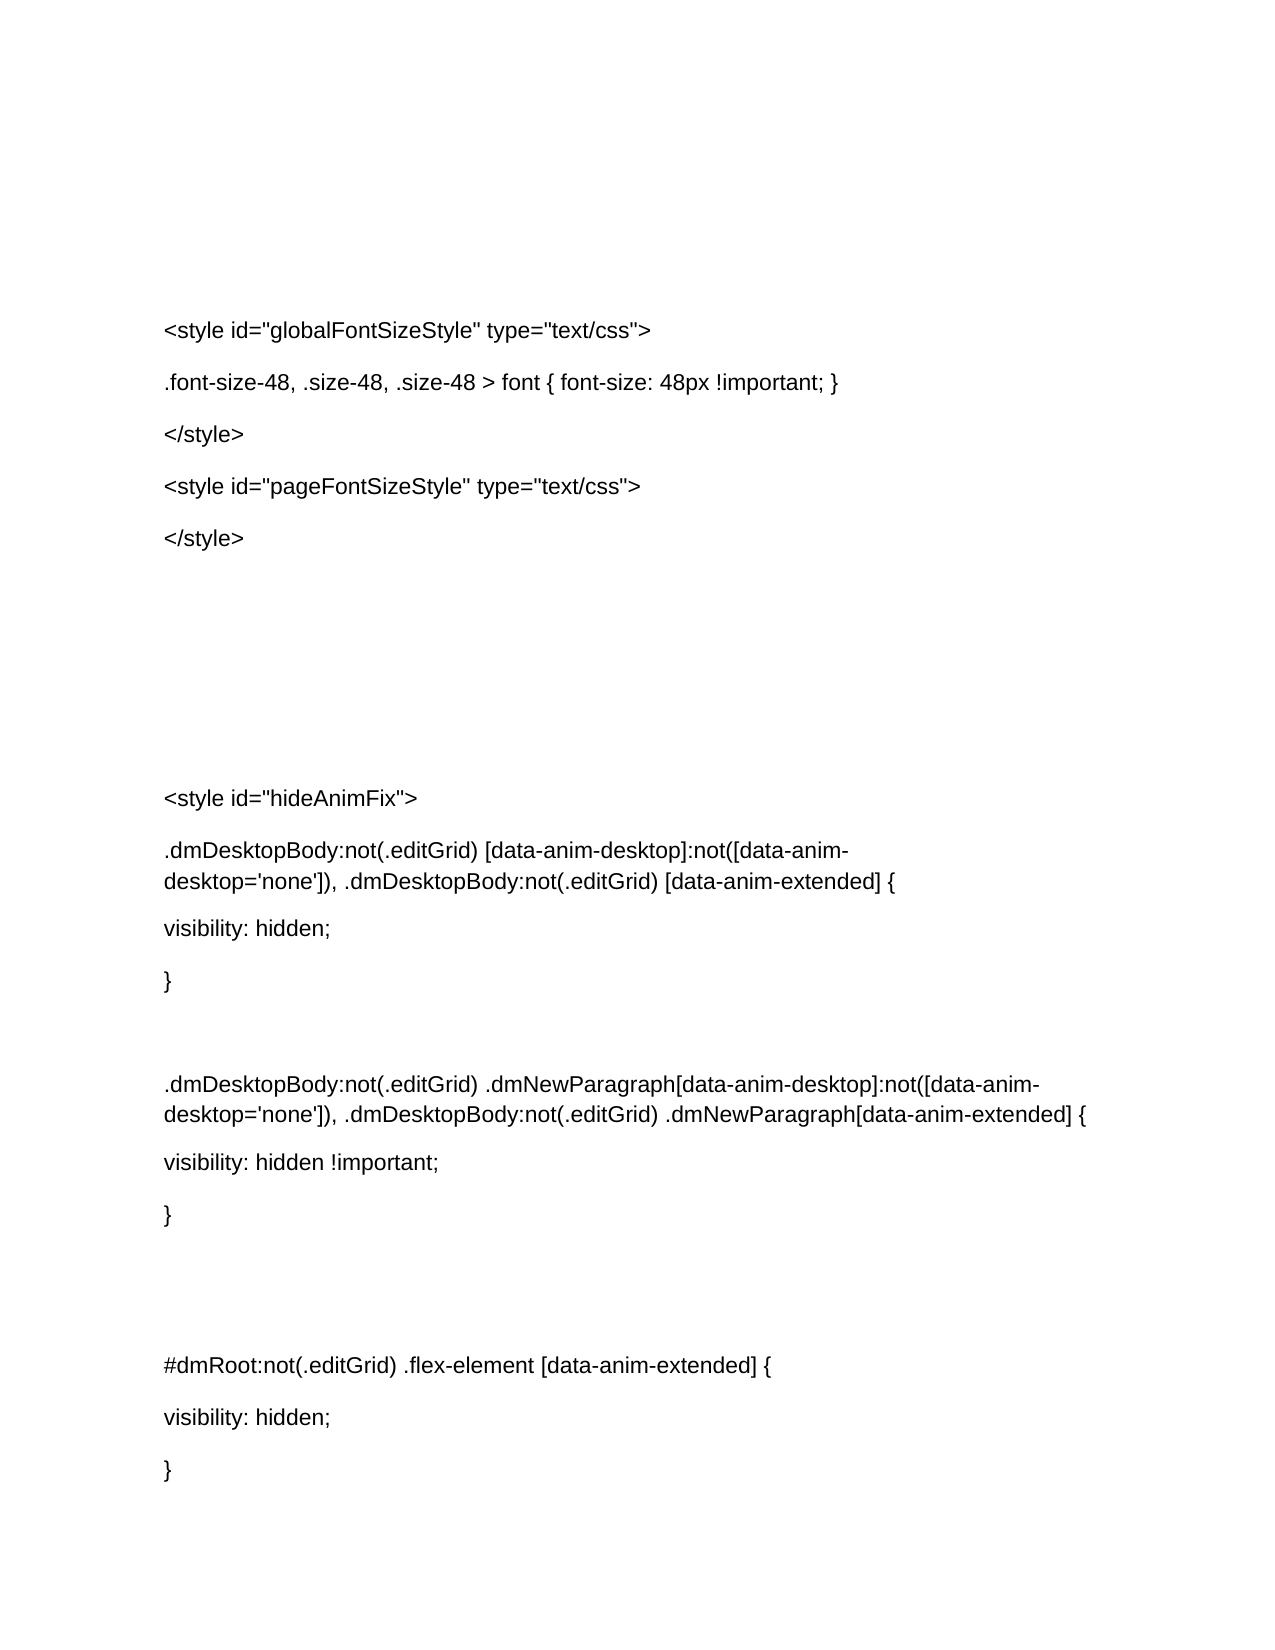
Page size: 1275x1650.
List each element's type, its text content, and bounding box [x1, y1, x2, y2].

table_cell } [153, 1446, 1125, 1498]
table_cell </style> [153, 515, 1125, 567]
table_cell [153, 1009, 1125, 1061]
table_cell } [153, 1190, 1125, 1242]
table_cell .font-size-48, .size-48, .size-48 > font { font-size: 48px !important; } [153, 358, 1125, 410]
table_cell visibility: hidden; [153, 905, 1125, 957]
table_cell .dmDesktopBody:not(.editGrid) [data-anim-desktop]:not([data-anim-desktop='none']), .dmDesktopBody:not(.editGrid) [data-anim-extended] { [153, 827, 1125, 904]
table_cell [153, 567, 1125, 619]
table_cell visibility: hidden; [153, 1394, 1125, 1446]
table_cell visibility: hidden !important; [153, 1138, 1125, 1190]
table_cell [153, 1294, 1125, 1342]
table_cell <style id="pageFontSizeStyle" type="text/css"> [153, 463, 1125, 514]
table_cell <style id="hideAnimFix"> [153, 775, 1125, 827]
table_cell .dmDesktopBody:not(.editGrid) .dmNewParagraph[data-anim-desktop]:not([data-anim-desktop='none']), .dmDesktopBody:not(.editGrid) .dmNewParagraph[data-anim-extended] { [153, 1061, 1125, 1138]
table_cell [153, 254, 1125, 306]
table_cell [153, 1242, 1125, 1294]
table_cell [153, 202, 1125, 254]
table_cell <style id="globalFontSizeStyle" type="text/css"> [153, 306, 1125, 358]
table_cell [153, 723, 1125, 775]
table_cell [153, 150, 1125, 202]
table_cell [153, 619, 1125, 671]
table_cell } [153, 957, 1125, 1009]
table_cell [153, 671, 1125, 723]
table_cell </style> [153, 410, 1125, 462]
table_cell #dmRoot:not(.editGrid) .flex-element [data-anim-extended] { [153, 1342, 1125, 1394]
